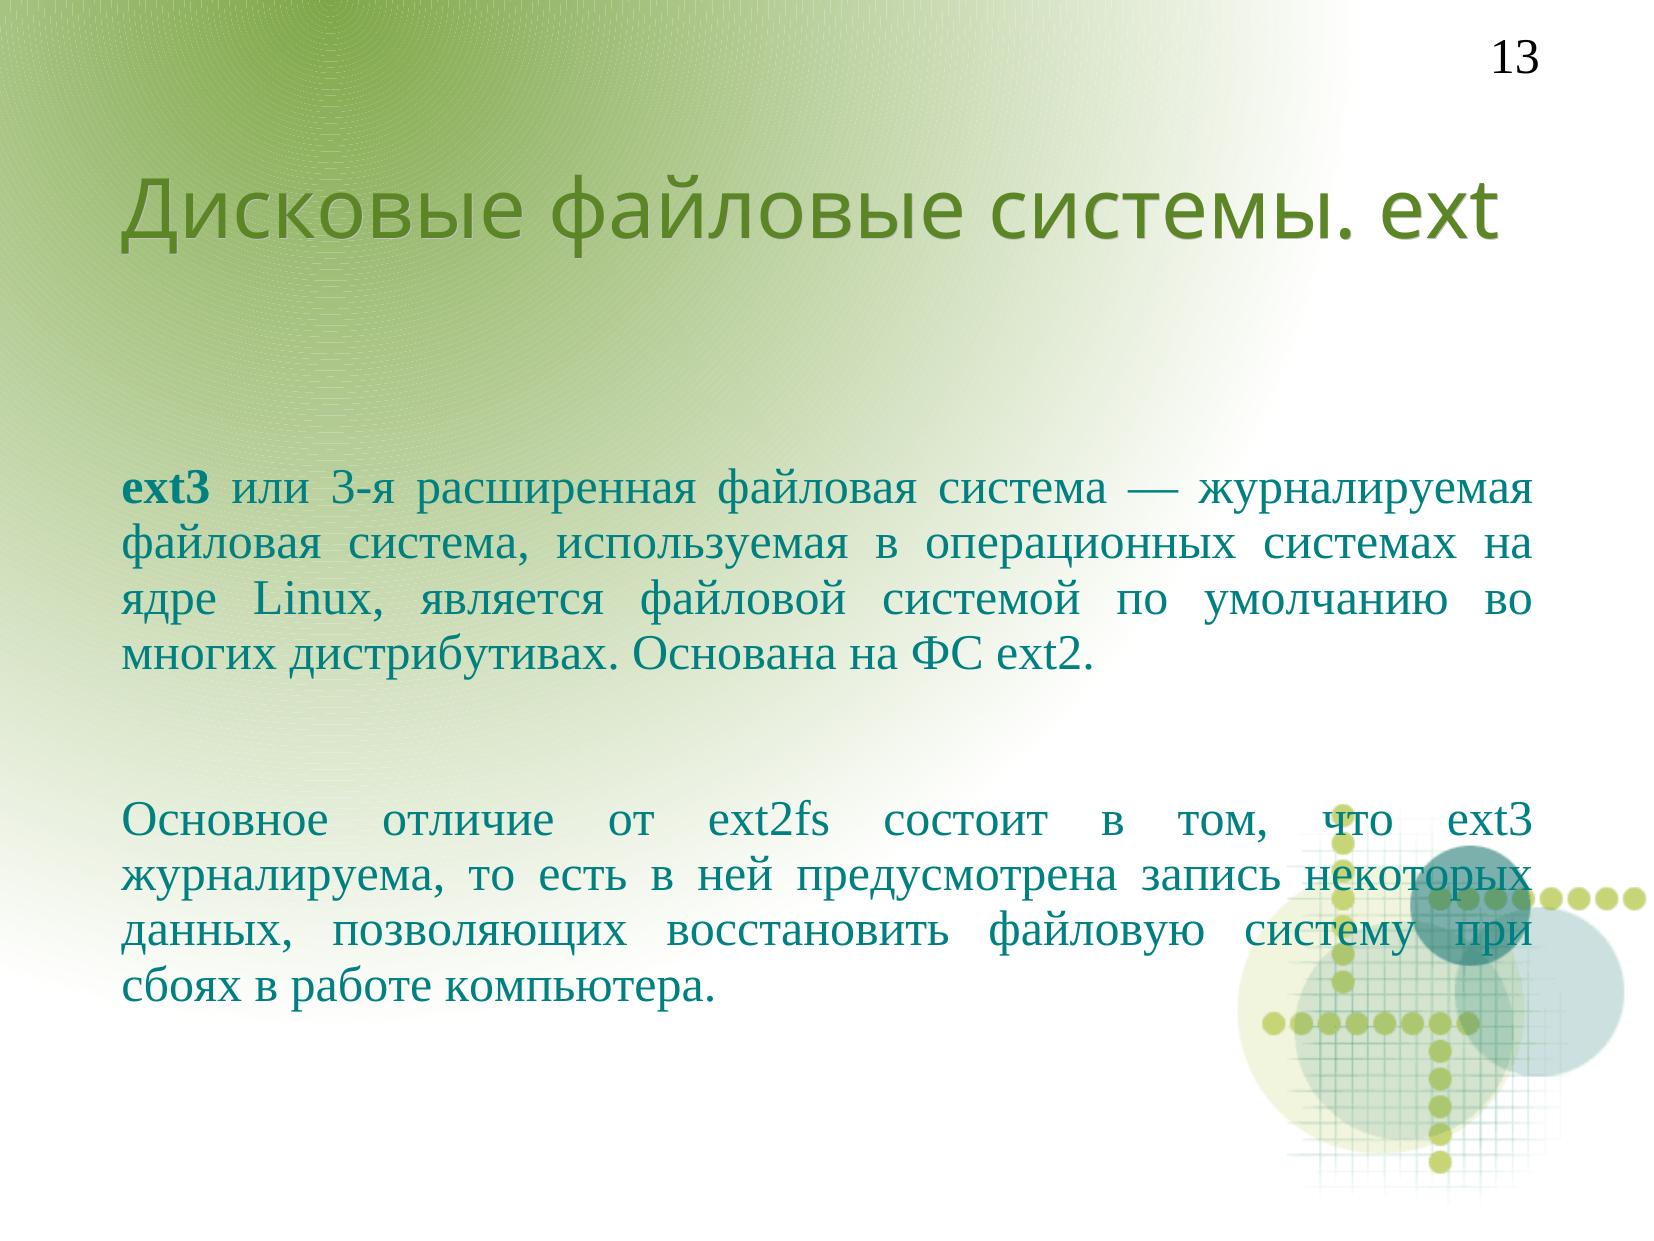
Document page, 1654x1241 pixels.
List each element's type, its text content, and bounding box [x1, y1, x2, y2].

picture [1224, 792, 1654, 1211]
title Дисковые файловые системы. ext [121, 102, 1534, 311]
subtitle ext3 или 3-я расширенная файловая система — журналируемая файловая система, используемая в операционных системах на ядре Linux, является файловой системой по умолчанию во многих дистрибутивах. Основана на ФС ext2. Основное отличие от ext2fs состоит в том, что ext3 журналируема, то есть в ней предусмотрена запись некоторых данных, позволяющих восстановить файловую систему при сбоях в работе компьютера. [121, 344, 1534, 1127]
text_box [1500, 29, 1654, 89]
